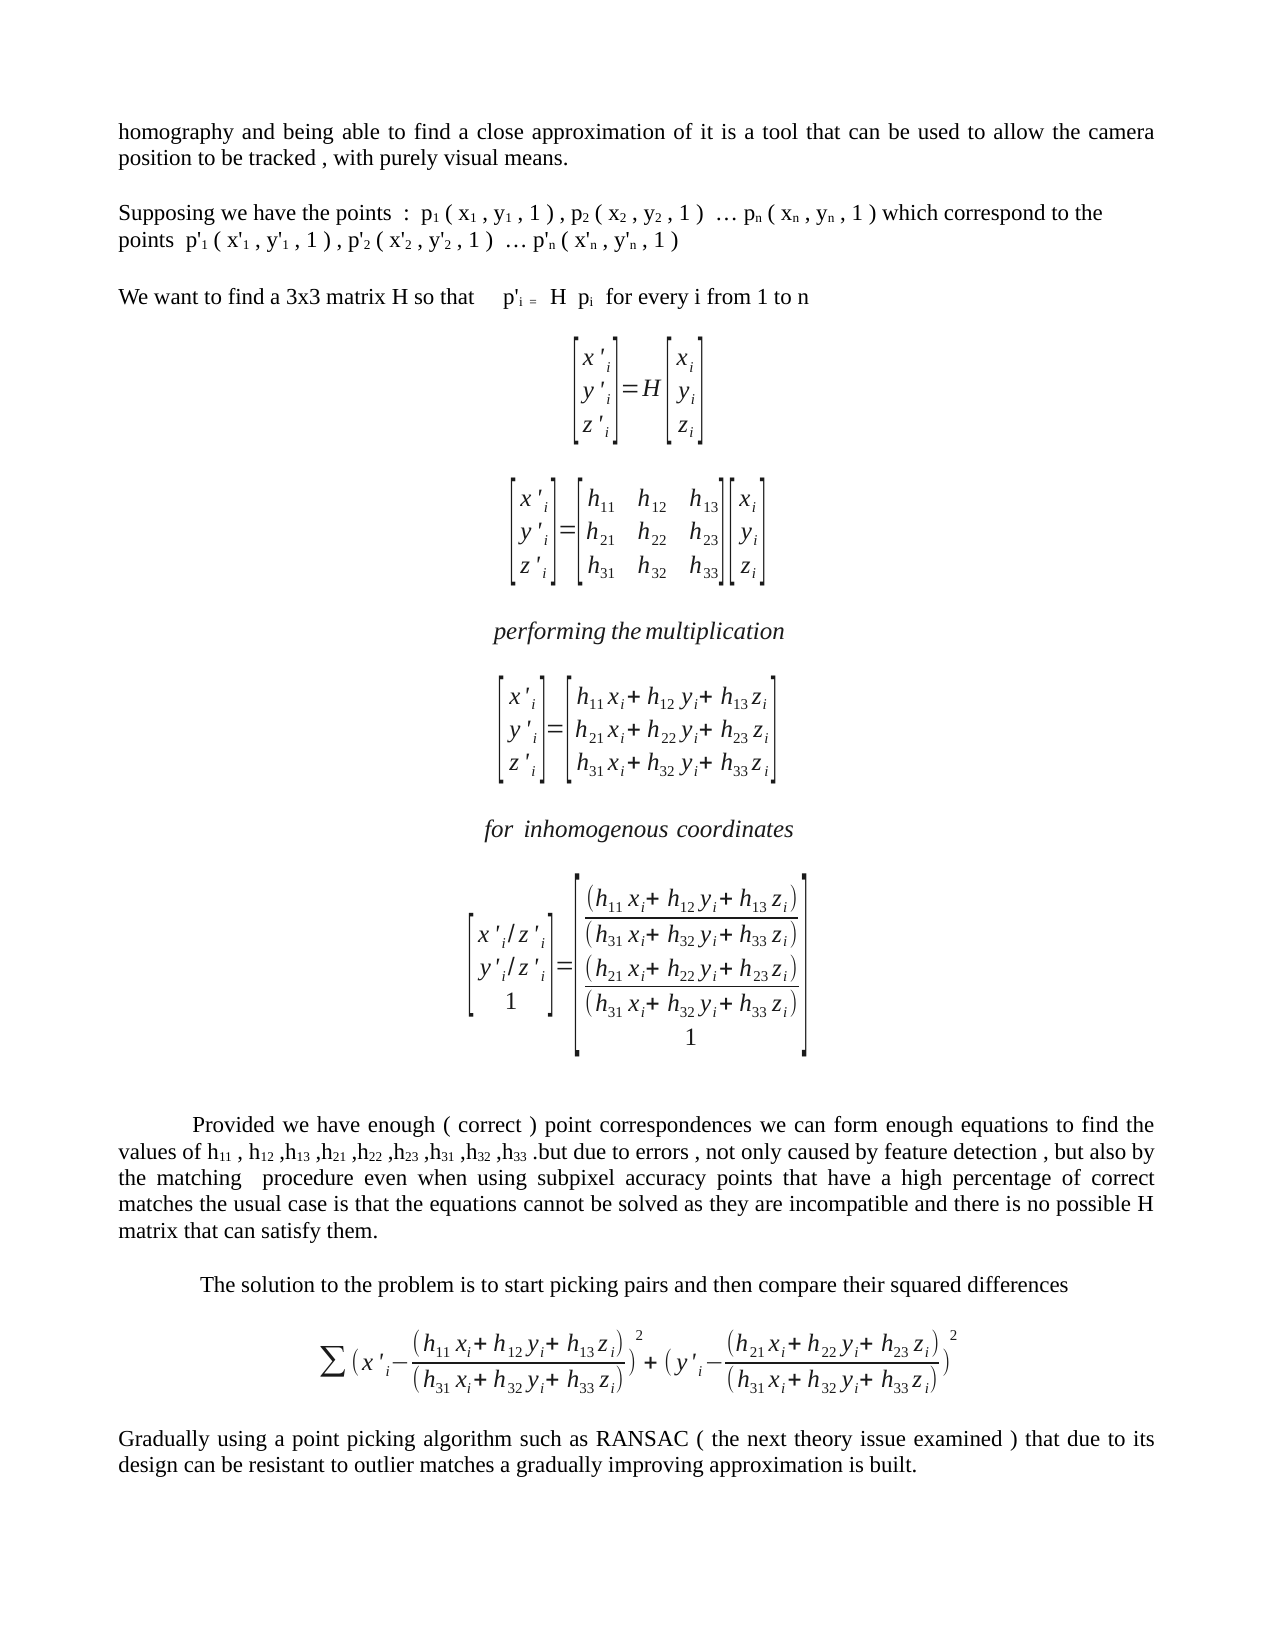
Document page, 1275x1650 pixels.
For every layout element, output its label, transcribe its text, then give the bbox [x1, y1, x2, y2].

text Gradually using a point picking algorithm such as RANSAC ( the next theory issue examined ) that due to its design can be resistant to outlier matches a gradually improving approximation is built. [118, 1425, 1157, 1478]
text We want to find a 3x3 matrix H so that p'i = H pi for every i from 1 to n [118, 283, 1157, 309]
text Provided we have enough ( correct ) point correspondences we can form enough equations to find the values of h11 , h12 ,h13 ,h21 ,h22 ,h23 ,h31 ,h32 ,h33 .but due to errors , not only caused by feature detection , but also by the matching procedure even when using subpixel accuracy points that have a high percentage of correct matches the usual case is that the equations cannot be solved as they are incompatible and there is no possible H matrix that can satisfy them. [118, 1111, 1157, 1243]
text homography and being able to find a close approximation of it is a tool that can be used to allow the camera position to be tracked , with purely visual means. [118, 118, 1157, 171]
text The solution to the problem is to start picking pairs and then compare their squared differences [118, 1272, 1157, 1298]
text Supposing we have the points : p1 ( x1 , y1 , 1 ) , p2 ( x2 , y2 , 1 ) … pn ( xn , yn , 1 ) which correspond to the points p'1 ( x'1 , y'1 , 1 ) , p'2 ( x'2 , y'2 , 1 ) … p'n ( x'n , y'n , 1 ) [118, 199, 1157, 252]
